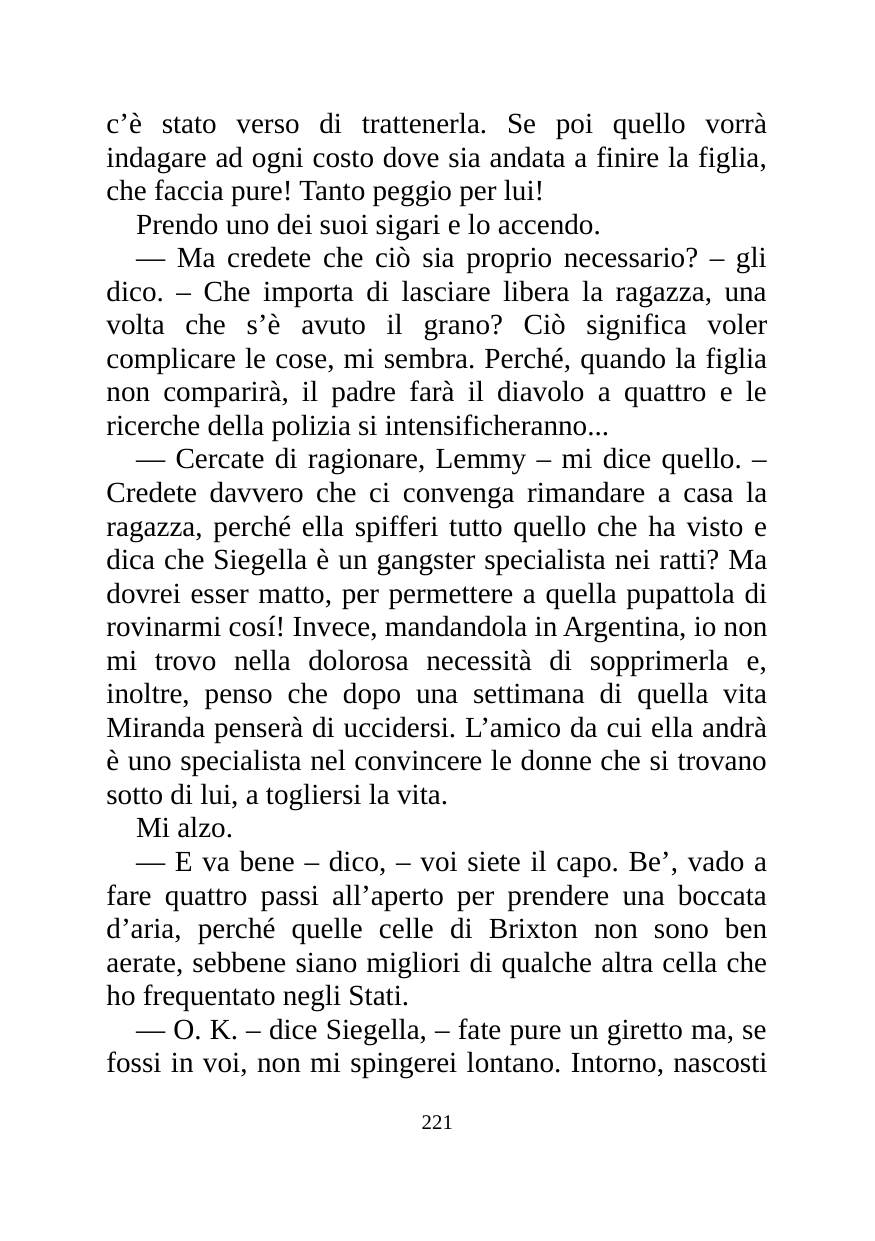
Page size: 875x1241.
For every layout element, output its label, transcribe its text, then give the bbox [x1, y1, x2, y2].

text — E va bene – dico, – voi siete il capo. Be’, vado a fare quattro passi all’aperto per prendere una boccata d’aria, perché quelle celle di Brixton non sono ben aerate, sebbene siano migliori di qualche altra cella che ho frequentato negli Stati. [106, 844, 768, 1012]
text — O. K. – dice Siegella, – fate pure un giretto ma, se fossi in voi, non mi spingerei lontano. Intorno, nascosti [106, 1012, 768, 1079]
text Mi alzo. [106, 811, 768, 844]
text — Cercate di ragionare, Lemmy – mi dice quello. – Credete davvero che ci convenga rimandare a casa la ragazza, perché ella spifferi tutto quello che ha visto e dica che Siegella è un gangster specialista nei ratti? Ma dovrei esser matto, per permettere a quella pupattola di rovinarmi cosí! Invece, mandandola in Argentina, io non mi trovo nella dolorosa necessità di sopprimerla e, inoltre, penso che dopo una settimana di quella vita Miranda penserà di uccidersi. L’amico da cui ella andrà è uno specialista nel convincere le donne che si trovano sotto di lui, a togliersi la vita. [106, 442, 768, 811]
text c’è stato verso di trattenerla. Se poi quello vorrà indagare ad ogni costo dove sia andata a finire la figlia, che faccia pure! Tanto peggio per lui! [106, 106, 768, 207]
text — Ma credete che ciò sia proprio necessario? – gli dico. – Che importa di lasciare libera la ragazza, una volta che s’è avuto il grano? Ciò significa voler complicare le cose, mi sembra. Perché, quando la figlia non comparirà, il padre farà il diavolo a quattro e le ricerche della polizia si intensificheranno... [106, 240, 768, 442]
text Prendo uno dei suoi sigari e lo accendo. [106, 207, 768, 240]
